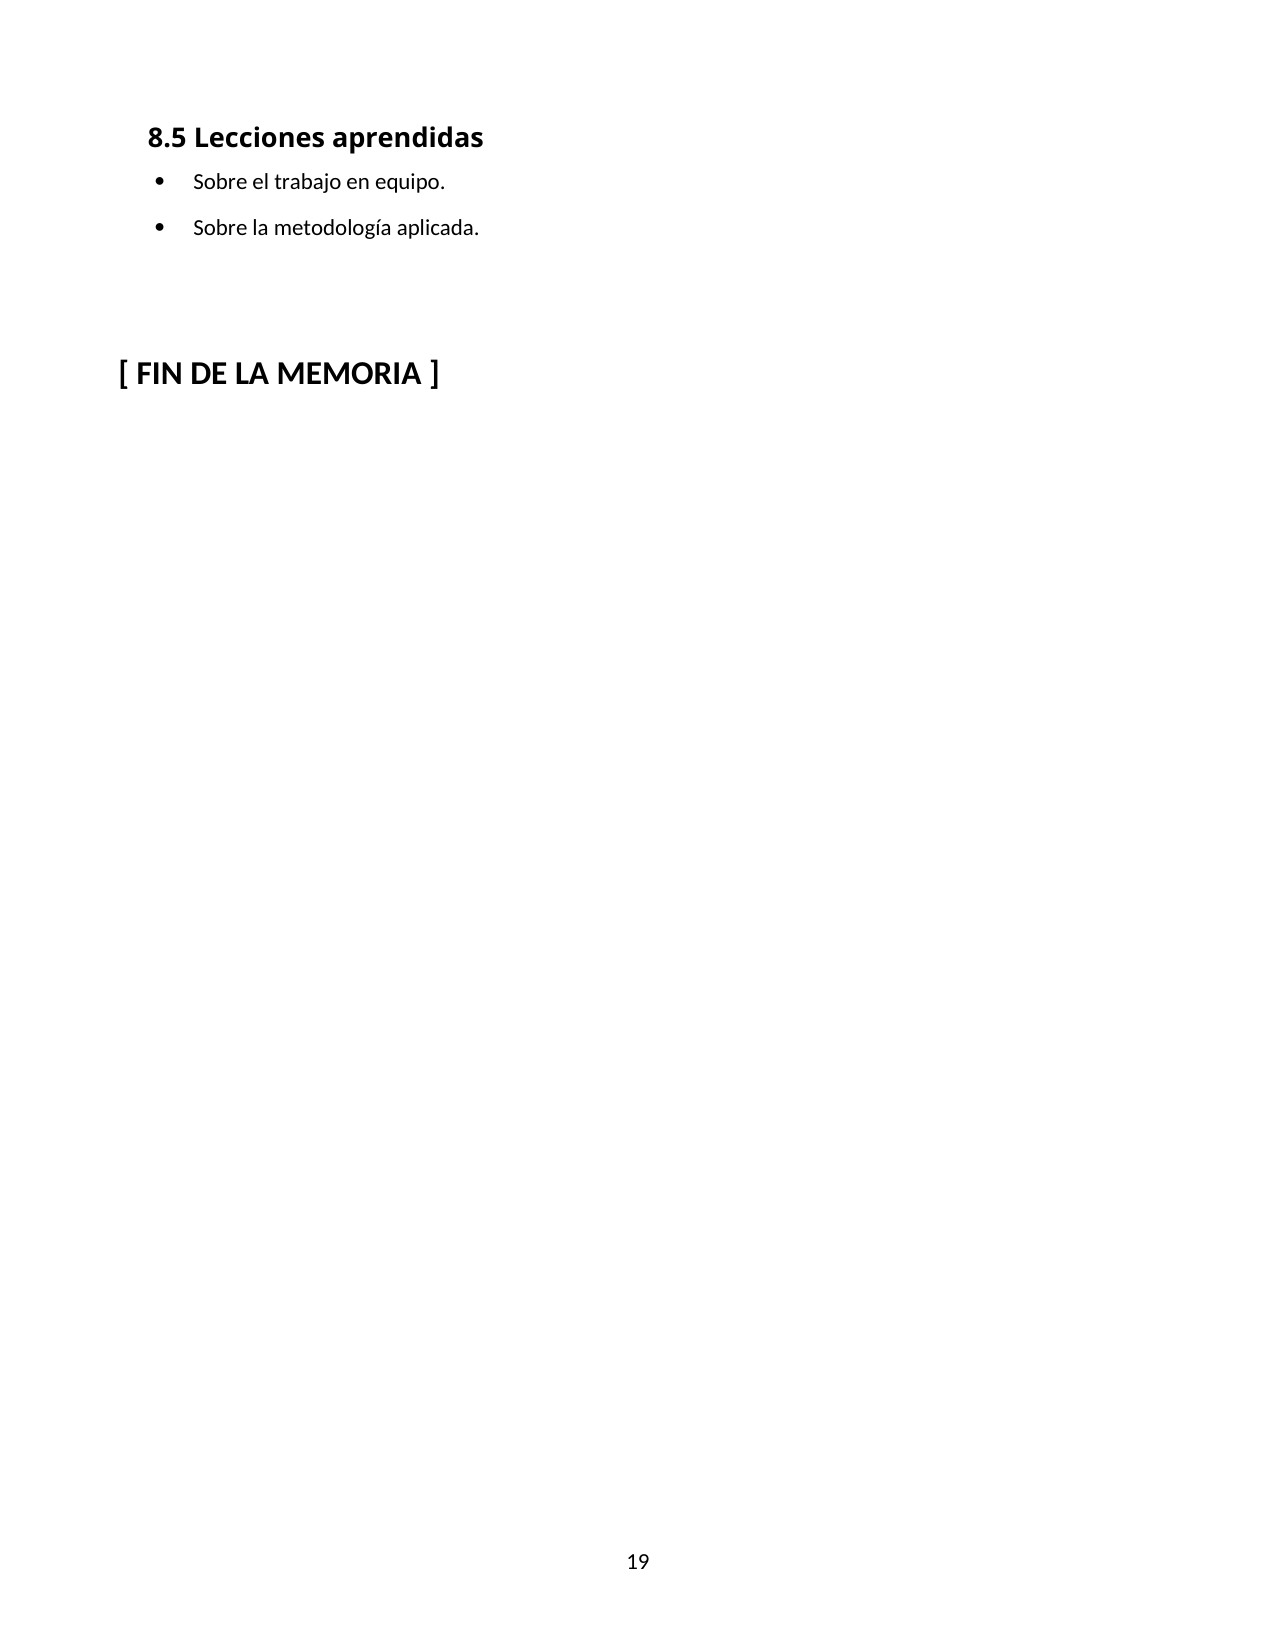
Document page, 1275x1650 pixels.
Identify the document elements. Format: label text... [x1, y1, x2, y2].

subtitle Lecciones aprendidas [148, 118, 1157, 155]
list Sobre la metodología aplicada. [156, 213, 1157, 242]
list Sobre el trabajo en equipo. [156, 167, 1157, 196]
text [ FIN DE LA MEMORIA ] [118, 352, 1157, 392]
